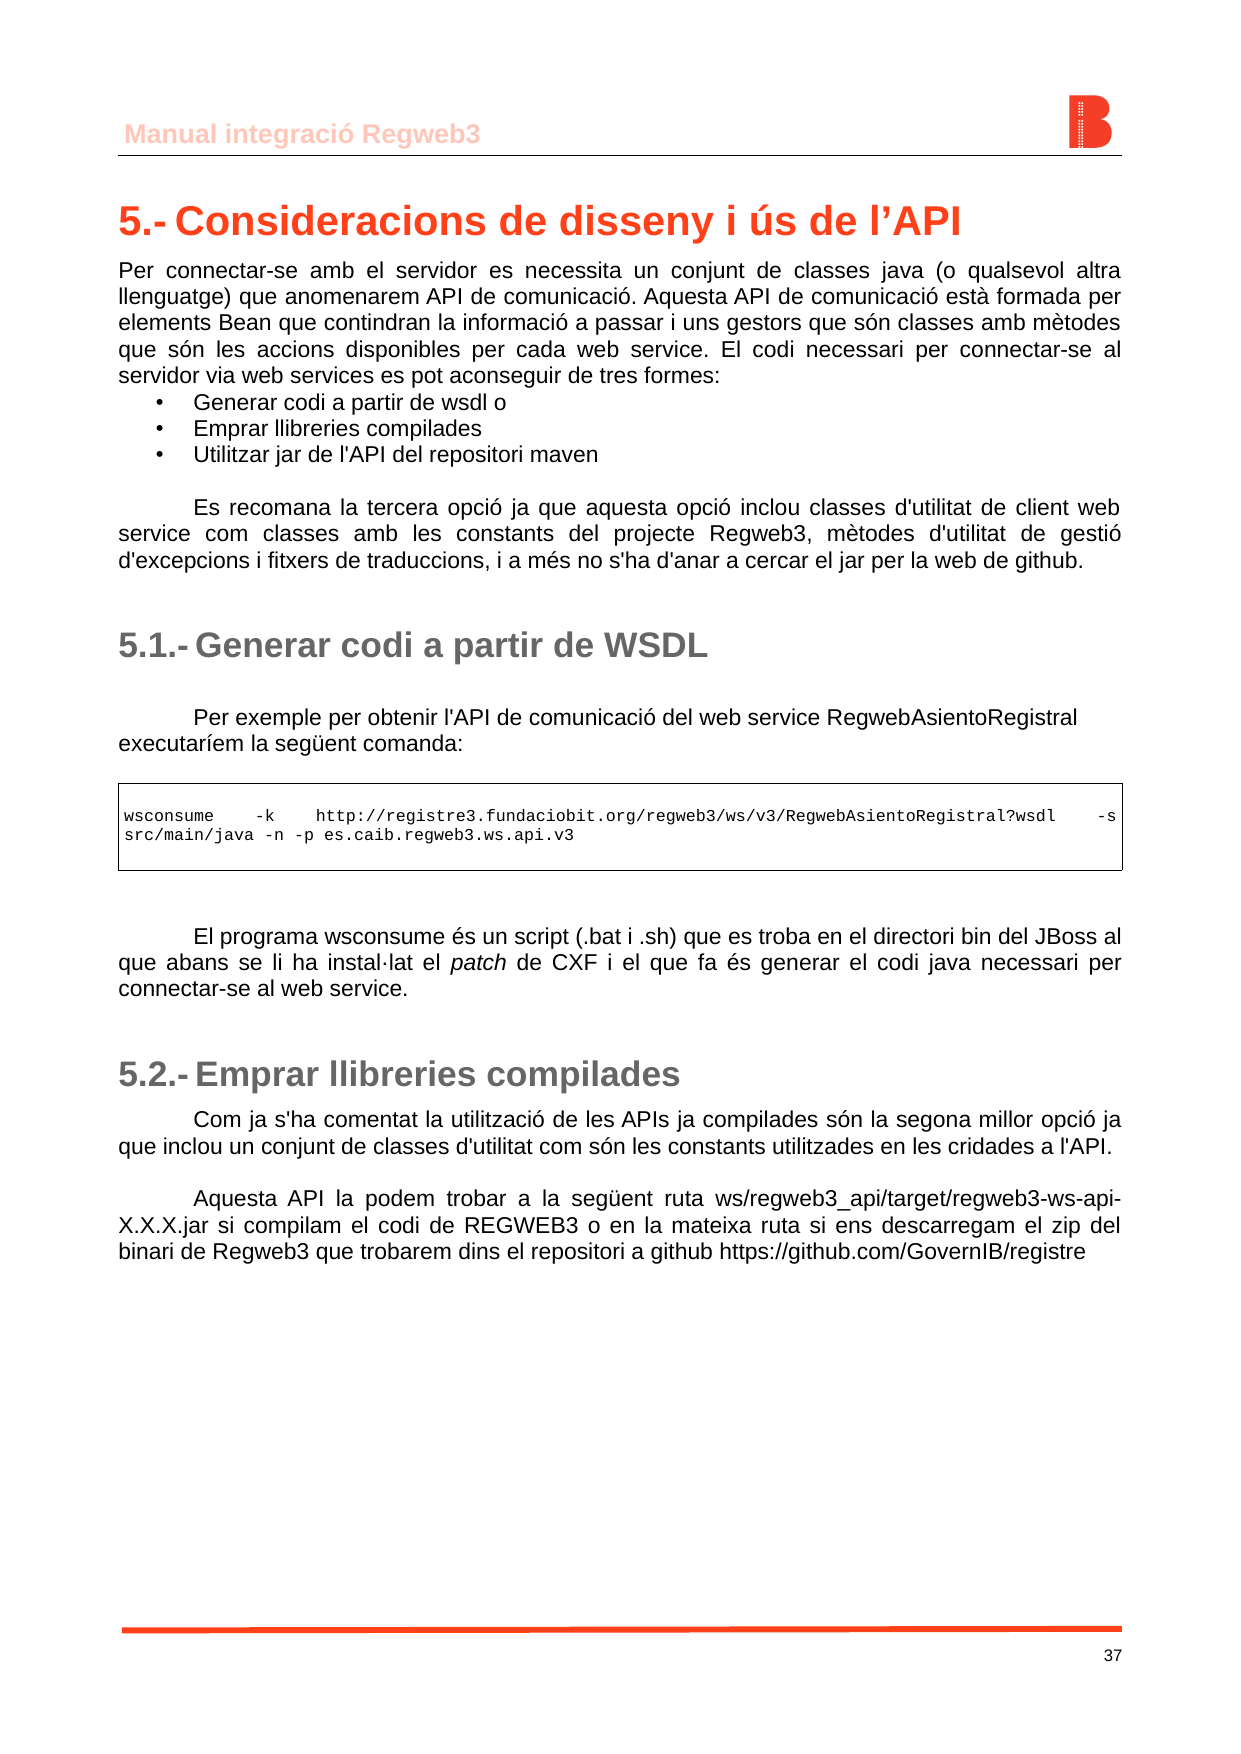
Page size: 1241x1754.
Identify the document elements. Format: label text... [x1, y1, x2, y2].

subtitle Emprar llibreries compilades [118, 1053, 1122, 1094]
list Utilitzar jar de l'API del repositori maven [156, 441, 1122, 467]
text Com ja s'ha comentat la utilització de les APIs ja compilades són la segona millor opció ja que inclou un conjunt de classes d'utilitat com són les constants utilitzades en les cridades a l'API. [118, 1106, 1122, 1159]
text El programa wsconsume és un script (.bat i .sh) que es troba en el directori bin del JBoss al que abans se li ha instal·lat el patch de CXF i el que fa és generar el codi java necessari per connectar-se al web service. [118, 923, 1122, 1002]
text Aquesta API la podem trobar a la següent ruta ws/regweb3_api/target/regweb3-ws-api-X.X.X.jar si compilam el codi de REGWEB3 o en la mateixa ruta si ens descarregam el zip del binari de Regweb3 que trobarem dins el repositori a github https://github.com/GovernIB/registre [118, 1185, 1122, 1264]
text Per exemple per obtenir l'API de comunicació del web service RegwebAsientoRegistral executaríem la següent comanda: [118, 704, 1122, 757]
subtitle Generar codi a partir de WSDL [118, 624, 1122, 665]
list Generar codi a partir de wsdl o [156, 388, 1122, 415]
list Emprar llibreries compilades [156, 415, 1122, 441]
subtitle Consideracions de disseny i ús de l’API [118, 196, 1122, 244]
picture [1063, 94, 1117, 150]
text Es recomana la tercera opció ja que aquesta opció inclou classes d'utilitat de client web service com classes amb les constants del projecte Regweb3, mètodes d'utilitat de gestió d'excepcions i fitxers de traduccions, i a més no s'ha d'anar a cercar el jar per la web de github. [118, 494, 1122, 573]
text Per connectar-se amb el servidor es necessita un conjunt de classes java (o qualsevol altra llenguatge) que anomenarem API de comunicació. Aquesta API de comunicació està formada per elements Bean que contindran la informació a passar i uns gestors que són classes amb mètodes que són les accions disponibles per cada web service. El codi necessari per connectar-se al servidor via web services es pot aconseguir de tres formes: [118, 257, 1122, 388]
table_header wsconsume -k http://registre3.fundaciobit.org/regweb3/ws/v3/RegwebAsientoRegistral?wsdl -s src/main/java -n -p es.caib.regweb3.ws.api.v3 [119, 784, 1122, 870]
